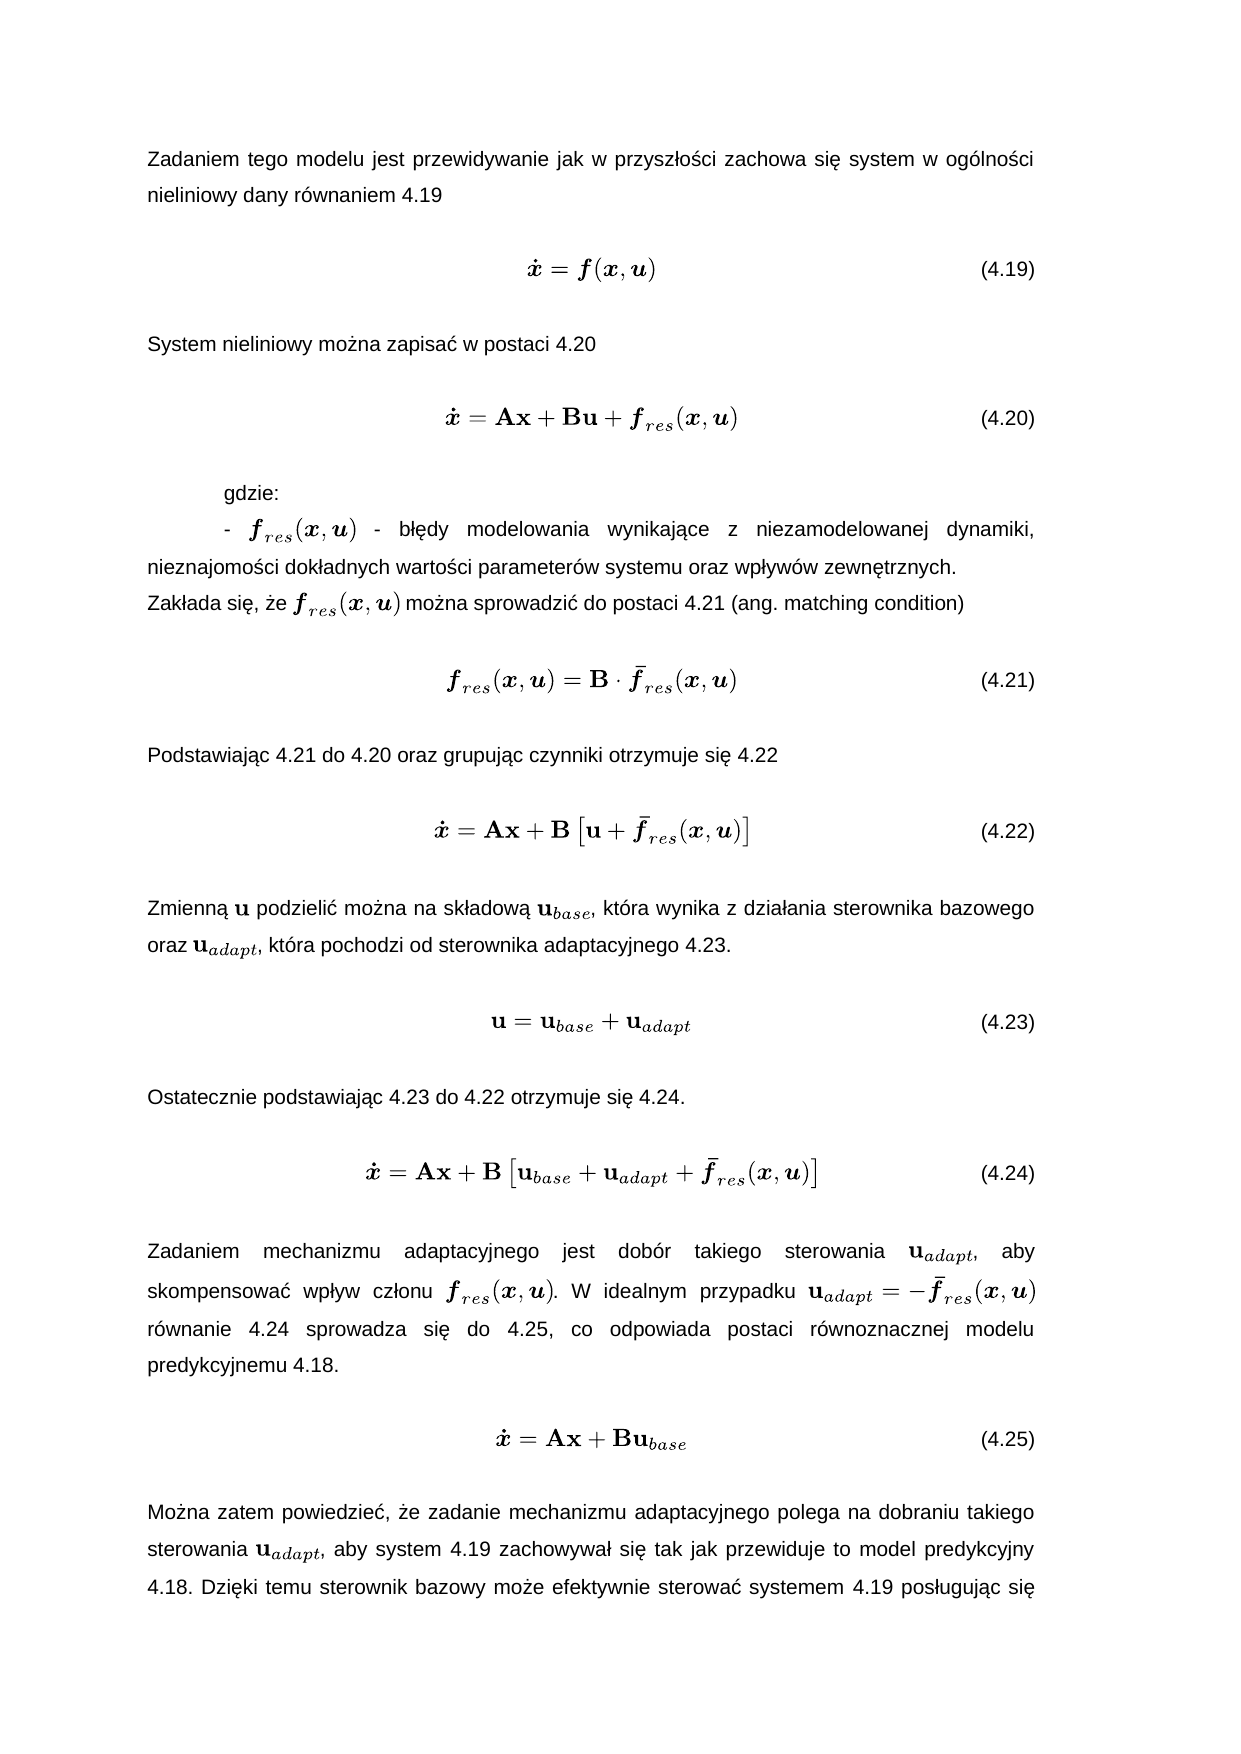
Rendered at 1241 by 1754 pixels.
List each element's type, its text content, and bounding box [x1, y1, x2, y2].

text [147, 1158, 511, 1188]
text (4.23) [147, 1008, 1035, 1035]
text Podstawiając 4.21 do 4.20 oraz grupując czynniki otrzymuje się 4.22 [147, 743, 1035, 767]
text Zakłada się, że można sprowadzić do postaci 4.21 (ang. matching condition) [147, 590, 1035, 616]
text (4.20) [147, 405, 1035, 431]
text Zadaniem mechanizmu adaptacyjnego jest dobór takiego sterowania , aby skompensować wpływ członu . W idealnym przypadku równanie 4.24 sprowadza się do 4.25, co odpowiada postaci równoznacznej modelu predykcyjnemu 4.18. [147, 1238, 1035, 1377]
text System nieliniowy można zapisać w postaci 4.20 [147, 332, 1035, 356]
text [147, 666, 464, 693]
text Zadaniem tego modelu jest przewidywanie jak w przyszłości zachowa się system w ogólności nieliniowy dany równaniem 4.19 [147, 147, 1035, 207]
text (4.22) [748, 816, 1035, 846]
text (4.19) [147, 256, 1035, 282]
text - - błędy modelowania wynikające z niezamodelowanej dynamiki, nieznajomości dokładnych wartości parameterów systemu oraz wpływów zewnętrznych. [147, 517, 1035, 578]
text gdzie: [147, 481, 1035, 504]
text Zmienną podzielić można na składową , która wynika z działania sterownika bazowego oraz , która pochodzi od sterownika adaptacyjnego 4.23. [147, 896, 1035, 959]
text Można zatem powiedzieć, że zadanie mechanizmu adaptacyjnego polega na dobraniu takiego sterowania , aby system 4.19 zachowywał się tak jak przewiduje to model predykcyjny 4.18. Dzięki temu sterownik bazowy może efektywnie sterować systemem 4.19 posługując się [147, 1500, 1035, 1599]
text Ostatecznie podstawiając 4.23 do 4.22 otrzymuje się 4.24. [147, 1085, 1035, 1109]
text (4.21) [732, 666, 1035, 693]
text (4.25) [147, 1427, 1035, 1451]
text [147, 816, 580, 846]
text (4.24) [816, 1158, 1035, 1188]
